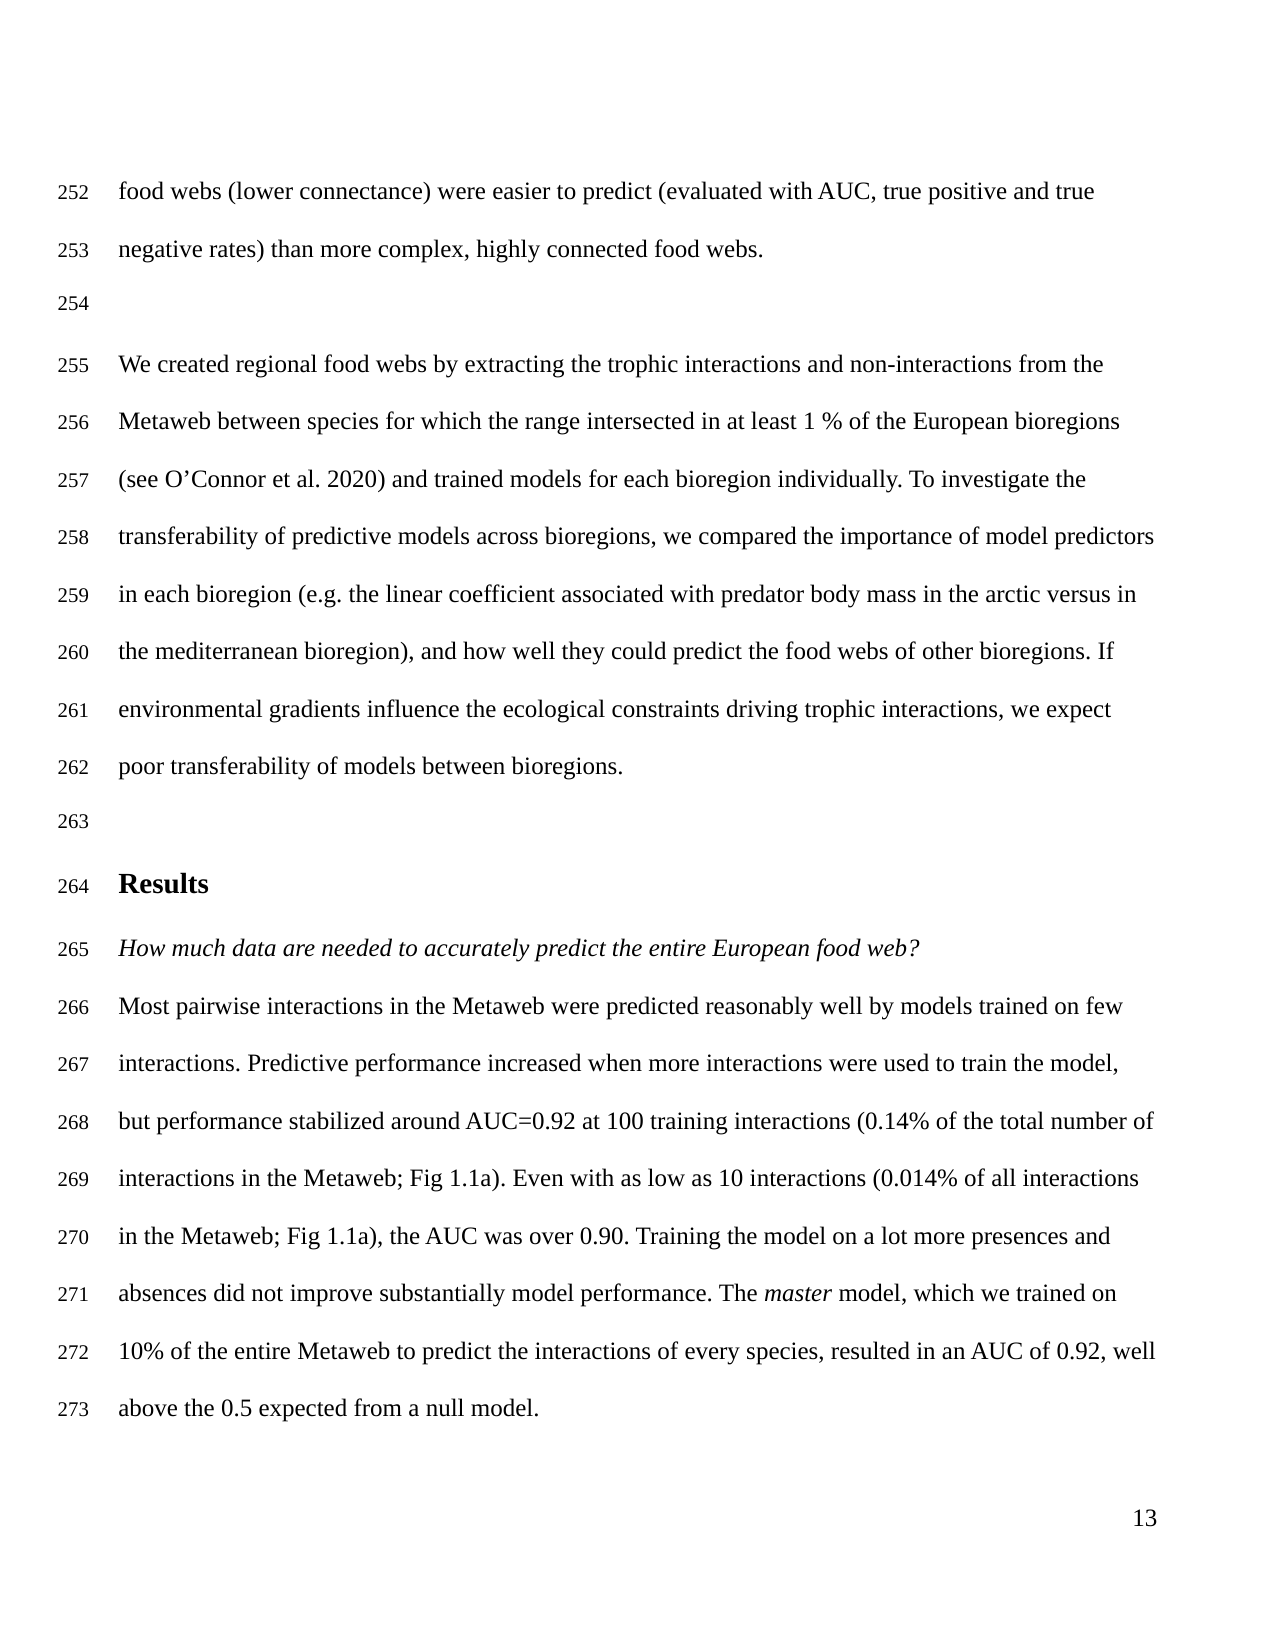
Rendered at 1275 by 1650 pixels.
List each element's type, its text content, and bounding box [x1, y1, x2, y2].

text How much data are needed to accurately predict the entire European food web? [118, 933, 1157, 962]
subtitle Results [118, 866, 1157, 900]
text Most pairwise interactions in the Metaweb were predicted reasonably well by models trained on few interactions. Predictive performance increased when more interactions were used to train the model, but performance stabilized around AUC=0.92 at 100 training interactions (0.14% of the total number of interactions in the Metaweb; Fig 1.1a). Even with as low as 10 interactions (0.014% of all interactions in the Metaweb; Fig 1.1a), the AUC was over 0.90. Training the model on a lot more presences and absences did not improve substantially model performance. The master model, which we trained on 10% of the entire Metaweb to predict the interactions of every species, resulted in an AUC of 0.92, well above the 0.5 expected from a null model. [118, 991, 1157, 1422]
text We created regional food webs by extracting the trophic interactions and non-interactions from the Metaweb between species for which the range intersected in at least 1 % of the European bioregions (see O’Connor et al. 2020) and trained models for each bioregion individually. To investigate the transferability of predictive models across bioregions, we compared the importance of model predictors in each bioregion (e.g. the linear coefficient associated with predator body mass in the arctic versus in the mediterranean bioregion), and how well they could predict the food webs of other bioregions. If environmental gradients influence the ecological constraints driving trophic interactions, we expect poor transferability of models between bioregions. [118, 349, 1157, 780]
text food webs (lower connectance) were easier to predict (evaluated with AUC, true positive and true negative rates) than more complex, highly connected food webs. [118, 176, 1157, 263]
